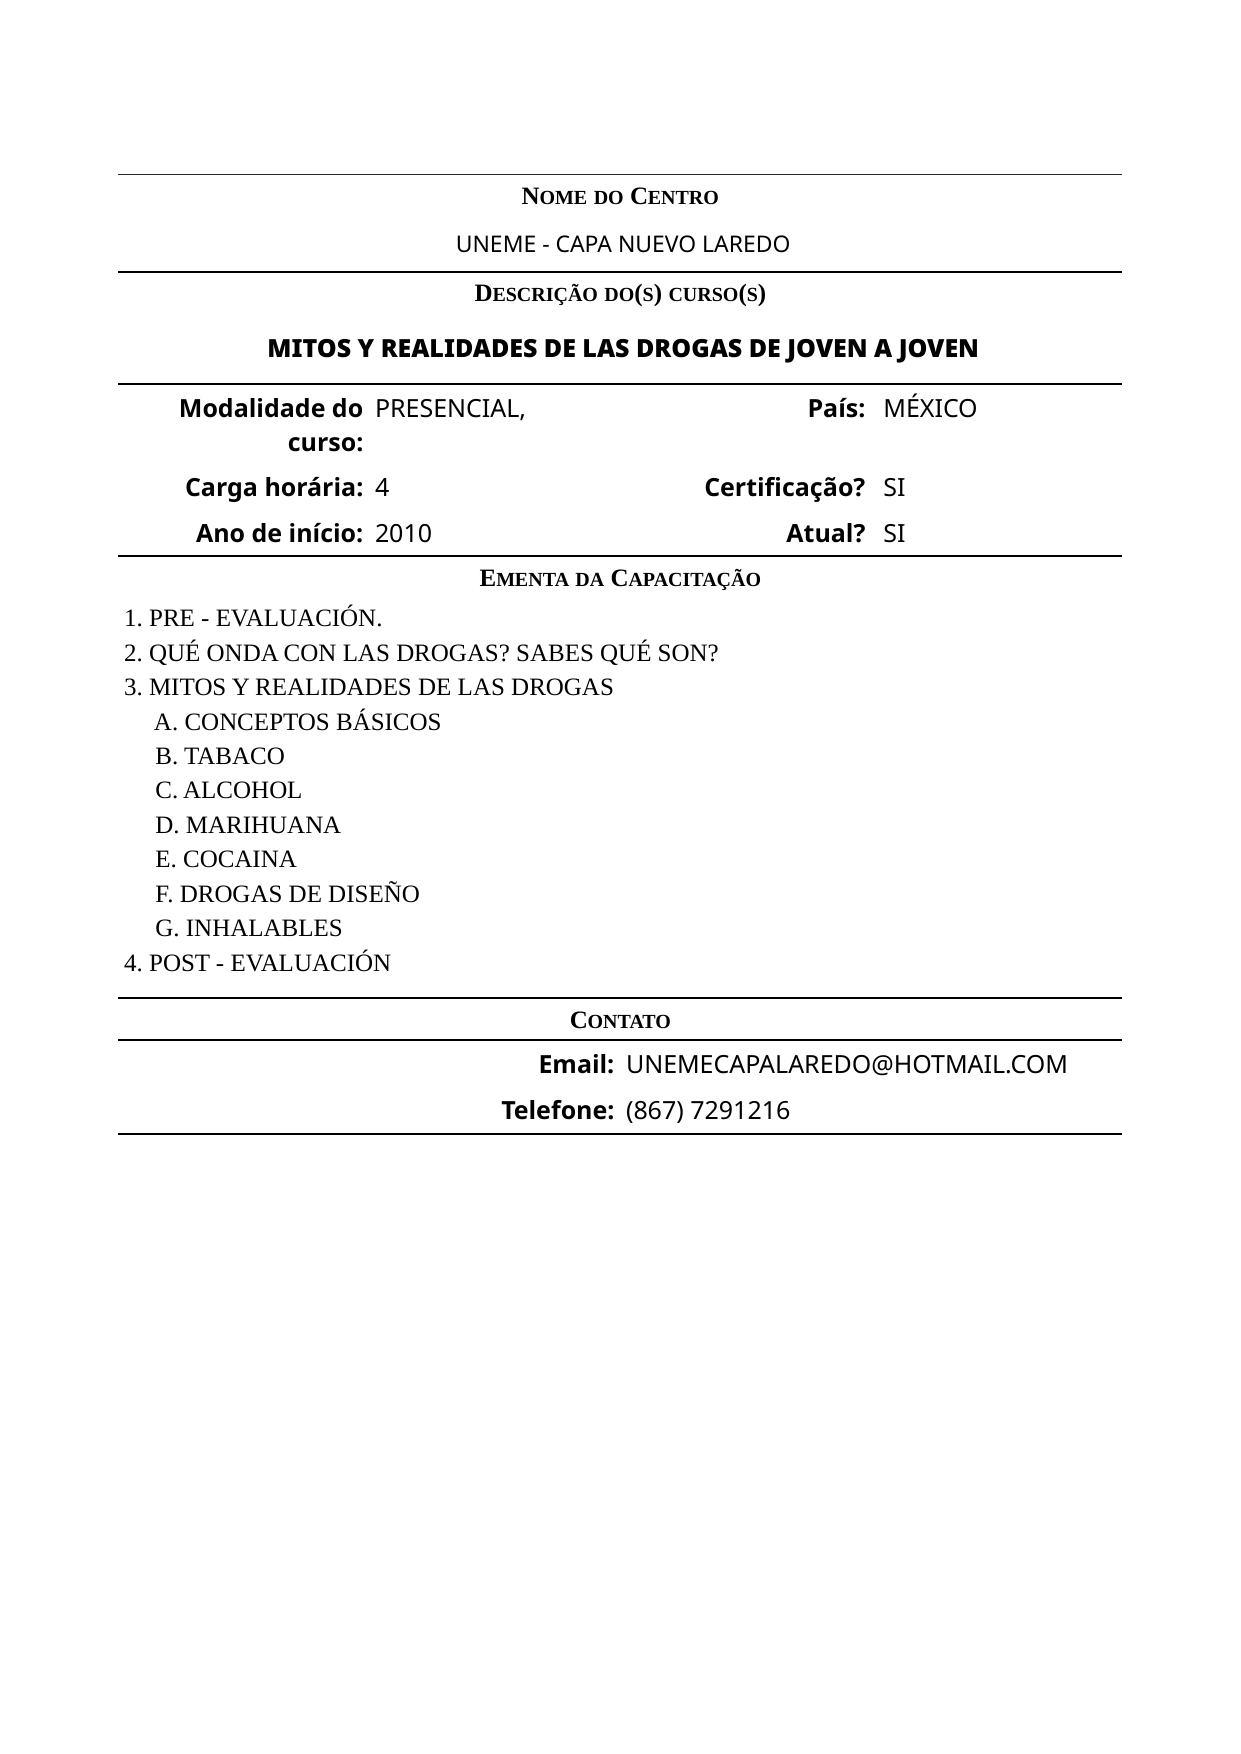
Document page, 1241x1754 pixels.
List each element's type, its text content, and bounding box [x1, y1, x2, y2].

table_cell Carga horária: [118, 464, 369, 509]
table_cell Ementa da Capacitação [118, 557, 1122, 597]
table_cell Telefone: [118, 1087, 620, 1132]
table_cell SI [871, 464, 1122, 509]
table_cell Descrição do(s) curso(s) [118, 273, 1122, 313]
table_cell (867) 7291216 [620, 1087, 1122, 1132]
table_cell Certificação? [620, 464, 871, 509]
table_cell Email: [118, 1041, 620, 1087]
table_cell UNEMECAPALAREDO@HOTMAIL.COM [620, 1041, 1122, 1087]
table_cell MÉXICO [871, 385, 1122, 464]
table_cell Ano de início: [118, 510, 369, 555]
table_cell MITOS Y REALIDADES DE LAS DROGAS DE JOVEN A JOVEN [118, 313, 1122, 382]
table_cell Atual? [620, 510, 871, 555]
table_cell País: [620, 385, 871, 464]
table_cell Modalidade do curso: [118, 385, 369, 464]
table_cell UNEME - CAPA NUEVO LAREDO [118, 216, 1122, 271]
table_cell 4 [369, 464, 620, 509]
table_cell PRESENCIAL, [369, 385, 620, 464]
table_cell Contato [118, 999, 1122, 1039]
table_cell 2010 [369, 510, 620, 555]
table_header Nome do Centro [118, 176, 1122, 216]
table_cell SI [871, 510, 1122, 555]
table_cell 1. PRE - EVALUACIÓN. 2. QUÉ ONDA CON LAS DROGAS? SABES QUÉ SON? 3. MITOS Y REALIDADES DE LAS DROGAS A. CONCEPTOS BÁSICOS B. TABACO C. ALCOHOL D. MARIHUANA E. COCAINA F. DROGAS DE DISEÑO G. INHALABLES 4. POST - EVALUACIÓN [118, 598, 1122, 997]
